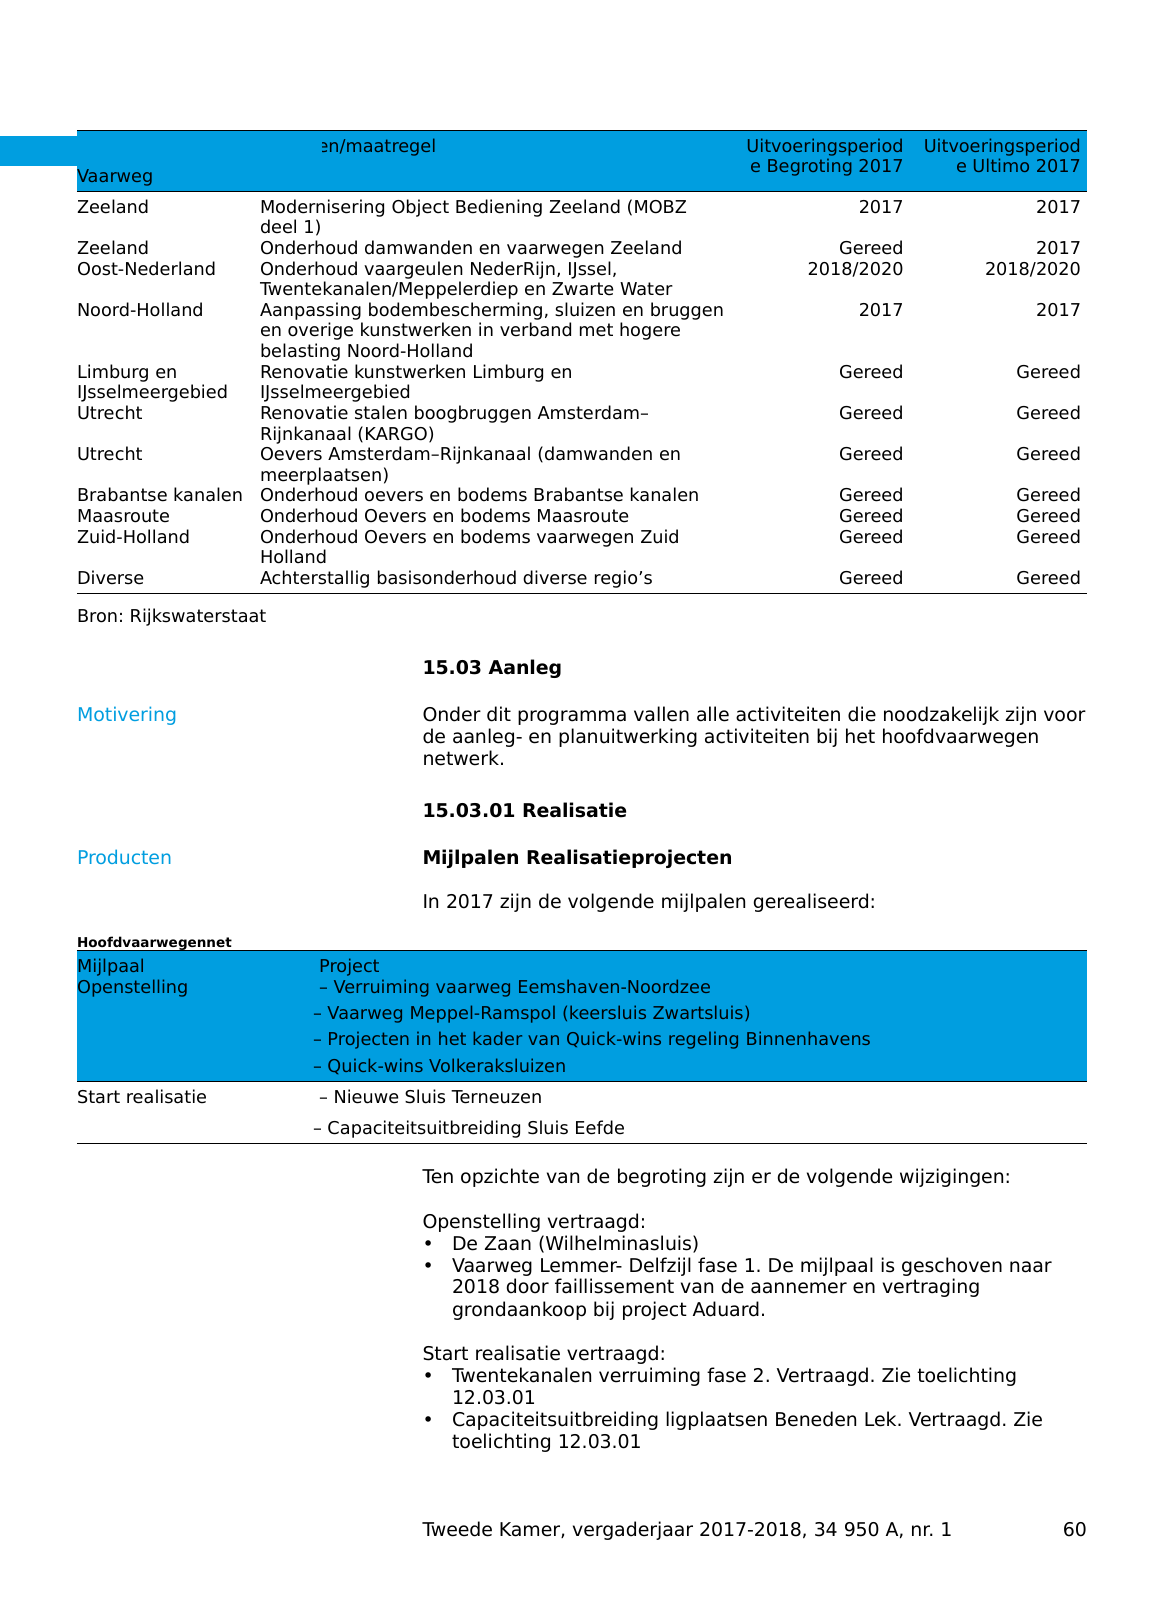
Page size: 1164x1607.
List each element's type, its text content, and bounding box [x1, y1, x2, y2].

table_header Uitvoeringsperiode Begroting 2017 [732, 131, 909, 191]
text Ten opzichte van de begroting zijn er de volgende wijzigingen: [422, 1166, 1087, 1188]
table_cell Diverse [77, 568, 254, 593]
table_cell Maasroute [77, 506, 254, 527]
table_cell 2017 [909, 192, 1087, 238]
table_header Uitvoeringsperiode Ultimo 2017 [909, 131, 1087, 191]
text • Capaciteitsuitbreiding ligplaatsen Beneden Lek. Vertraagd. Zie toelichting 12.03.01 [422, 1408, 1087, 1452]
table_cell Brabantse kanalen [77, 485, 254, 506]
text Start realisatie vertraagd: [422, 1343, 1087, 1364]
table_cell Gereed [909, 403, 1087, 444]
table_cell Gereed [732, 568, 909, 593]
table_cell Oevers Amsterdam–Rijnkanaal (damwanden en meerplaatsen) [254, 444, 732, 485]
table_cell Gereed [732, 238, 909, 258]
table_cell – Projecten in het kader van Quick-wins regeling Binnenhavens [313, 1028, 1087, 1055]
table_cell Limburg en IJsselmeergebied [77, 362, 254, 403]
table_cell – Vaarweg Meppel-Ramspol (keersluis Zwartsluis) [313, 1002, 1087, 1028]
table_header Vaarweg [0, 131, 322, 191]
text Onder dit programma vallen alle activiteiten die noodzakelijk zijn voor de aanleg- en planuitwerking activiteiten bij het hoofdvaarwegen netwerk. [422, 704, 1087, 769]
table_cell Gereed [909, 506, 1087, 527]
table_cell Bron: Rijkswaterstaat [77, 594, 1087, 627]
table_cell 2017 [732, 192, 909, 238]
table_cell Achterstallig basisonderhoud diverse regio’s [254, 568, 732, 593]
table_cell Onderhoud oevers en bodems Brabantse kanalen [254, 485, 732, 506]
table_cell – Nieuwe Sluis Terneuzen [313, 1082, 1087, 1112]
table_cell Gereed [909, 485, 1087, 506]
table_cell Renovatie stalen boogbruggen Amsterdam–Rijnkanaal (KARGO) [254, 403, 732, 444]
table_cell Oost-Nederland [77, 259, 254, 300]
table_cell Project [313, 951, 1087, 977]
table_cell Gereed [732, 403, 909, 444]
subtitle 15.03.01 Realisatie [422, 799, 1087, 822]
table_cell 2018/2020 [909, 259, 1087, 300]
table_cell Onderhoud vaargeulen NederRijn, IJssel, Twentekanalen/Meppelerdiep en Zwarte Water [254, 259, 732, 300]
table_cell 2017 [909, 300, 1087, 362]
text • De Zaan (Wilhelminasluis) [422, 1232, 1087, 1254]
table_cell Gereed [732, 527, 909, 568]
table_cell Noord-Holland [77, 300, 254, 362]
table_cell Gereed [732, 444, 909, 485]
table_cell Zeeland [77, 238, 254, 258]
table_cell Onderhoud Oevers en bodems vaarwegen Zuid Holland [254, 527, 732, 568]
table_cell Gereed [732, 506, 909, 527]
table_cell Gereed [909, 444, 1087, 485]
table_cell Renovatie kunstwerken Limburg en IJsselmeergebied [254, 362, 732, 403]
table_cell Openstelling [77, 977, 313, 1002]
table_cell Gereed [909, 362, 1087, 403]
table_cell Onderhoud Oevers en bodems Maasroute [254, 506, 732, 527]
table_header Objecten/maatregel [254, 131, 732, 191]
table_cell Onderhoud damwanden en vaarwegen Zeeland [254, 238, 732, 258]
text • Twentekanalen verruiming fase 2. Vertraagd. Zie toelichting 12.03.01 [422, 1364, 1087, 1408]
subtitle 15.03 Aanleg [422, 657, 1087, 679]
table_cell 2017 [732, 300, 909, 362]
subtitle Mijlpalen Realisatieprojecten [422, 847, 1087, 868]
table_cell Gereed [732, 485, 909, 506]
subtitle [77, 868, 399, 877]
table_cell Gereed [909, 527, 1087, 568]
table_cell Mijlpaal [77, 951, 313, 977]
table_header Hoofdvaarwegennet [77, 935, 1087, 950]
text Producten [77, 847, 399, 868]
table_cell – Verruiming vaarweg Eemshaven-Noordzee [313, 977, 1087, 1002]
table_cell – Quick-wins Volkeraksluizen [313, 1055, 1087, 1081]
text Motivering [77, 704, 399, 726]
table_cell Gereed [909, 568, 1087, 593]
table_cell Gereed [732, 362, 909, 403]
table_cell 2018/2020 [732, 259, 909, 300]
text • Vaarweg Lemmer- Delfzijl fase 1. De mijlpaal is geschoven naar 2018 door faillissement van de aannemer en vertraging grondaankoop bij project Aduard. [422, 1254, 1087, 1320]
text In 2017 zijn de volgende mijlpalen gerealiseerd: [422, 891, 1087, 913]
table_cell – Capaciteitsuitbreiding Sluis Eefde [313, 1112, 1087, 1143]
table_cell Zuid-Holland [77, 527, 254, 568]
text Openstelling vertraagd: [422, 1211, 1087, 1232]
table_cell Start realisatie [77, 1082, 313, 1143]
table_cell Modernisering Object Bediening Zeeland (MOBZ deel 1) [254, 192, 732, 238]
table_cell Zeeland [77, 192, 254, 238]
table_cell 2017 [909, 238, 1087, 258]
table_cell Utrecht [77, 403, 254, 444]
table_cell Utrecht [77, 444, 254, 485]
table_cell Aanpassing bodembescherming, sluizen en bruggen en overige kunstwerken in verband met hogere belasting Noord-Holland [254, 300, 732, 362]
